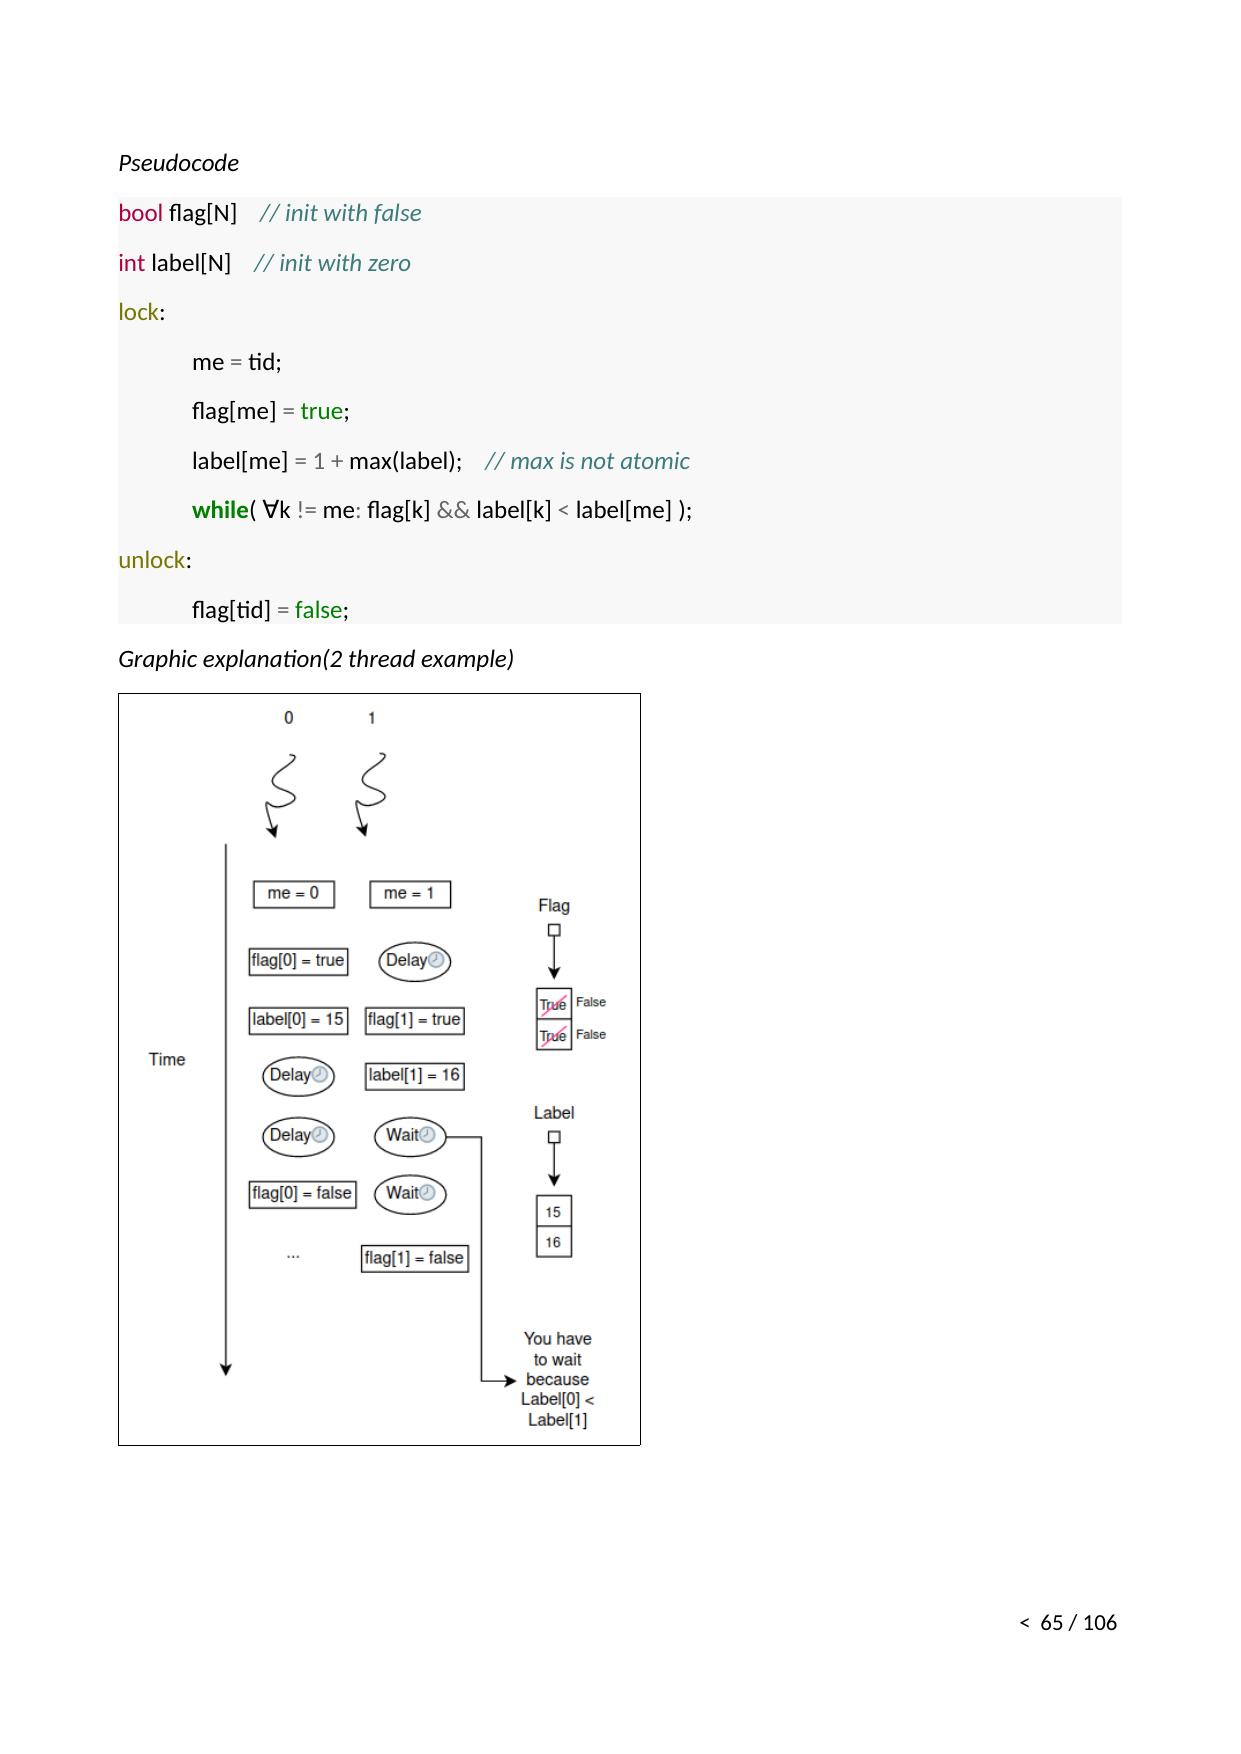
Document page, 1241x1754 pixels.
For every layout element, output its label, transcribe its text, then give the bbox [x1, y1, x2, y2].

text while( ∀k != me: flag[k] && label[k] < label[me] ); [118, 495, 1122, 525]
text int label[N] // init with zero [118, 247, 1122, 277]
text flag[tid] = false; [118, 594, 1122, 624]
text bool flag[N] // init with false [118, 197, 1122, 228]
text lock: [118, 296, 1122, 327]
text unlock: [118, 544, 1122, 575]
text me = tid; [118, 346, 1122, 376]
picture [121, 696, 637, 1442]
text Pseudocode [118, 148, 1122, 178]
text flag[me] = true; [118, 396, 1122, 426]
text label[me] = 1 + max(label); // max is not atomic [118, 445, 1122, 476]
text Graphic explanation(2 thread example) [118, 643, 1122, 674]
